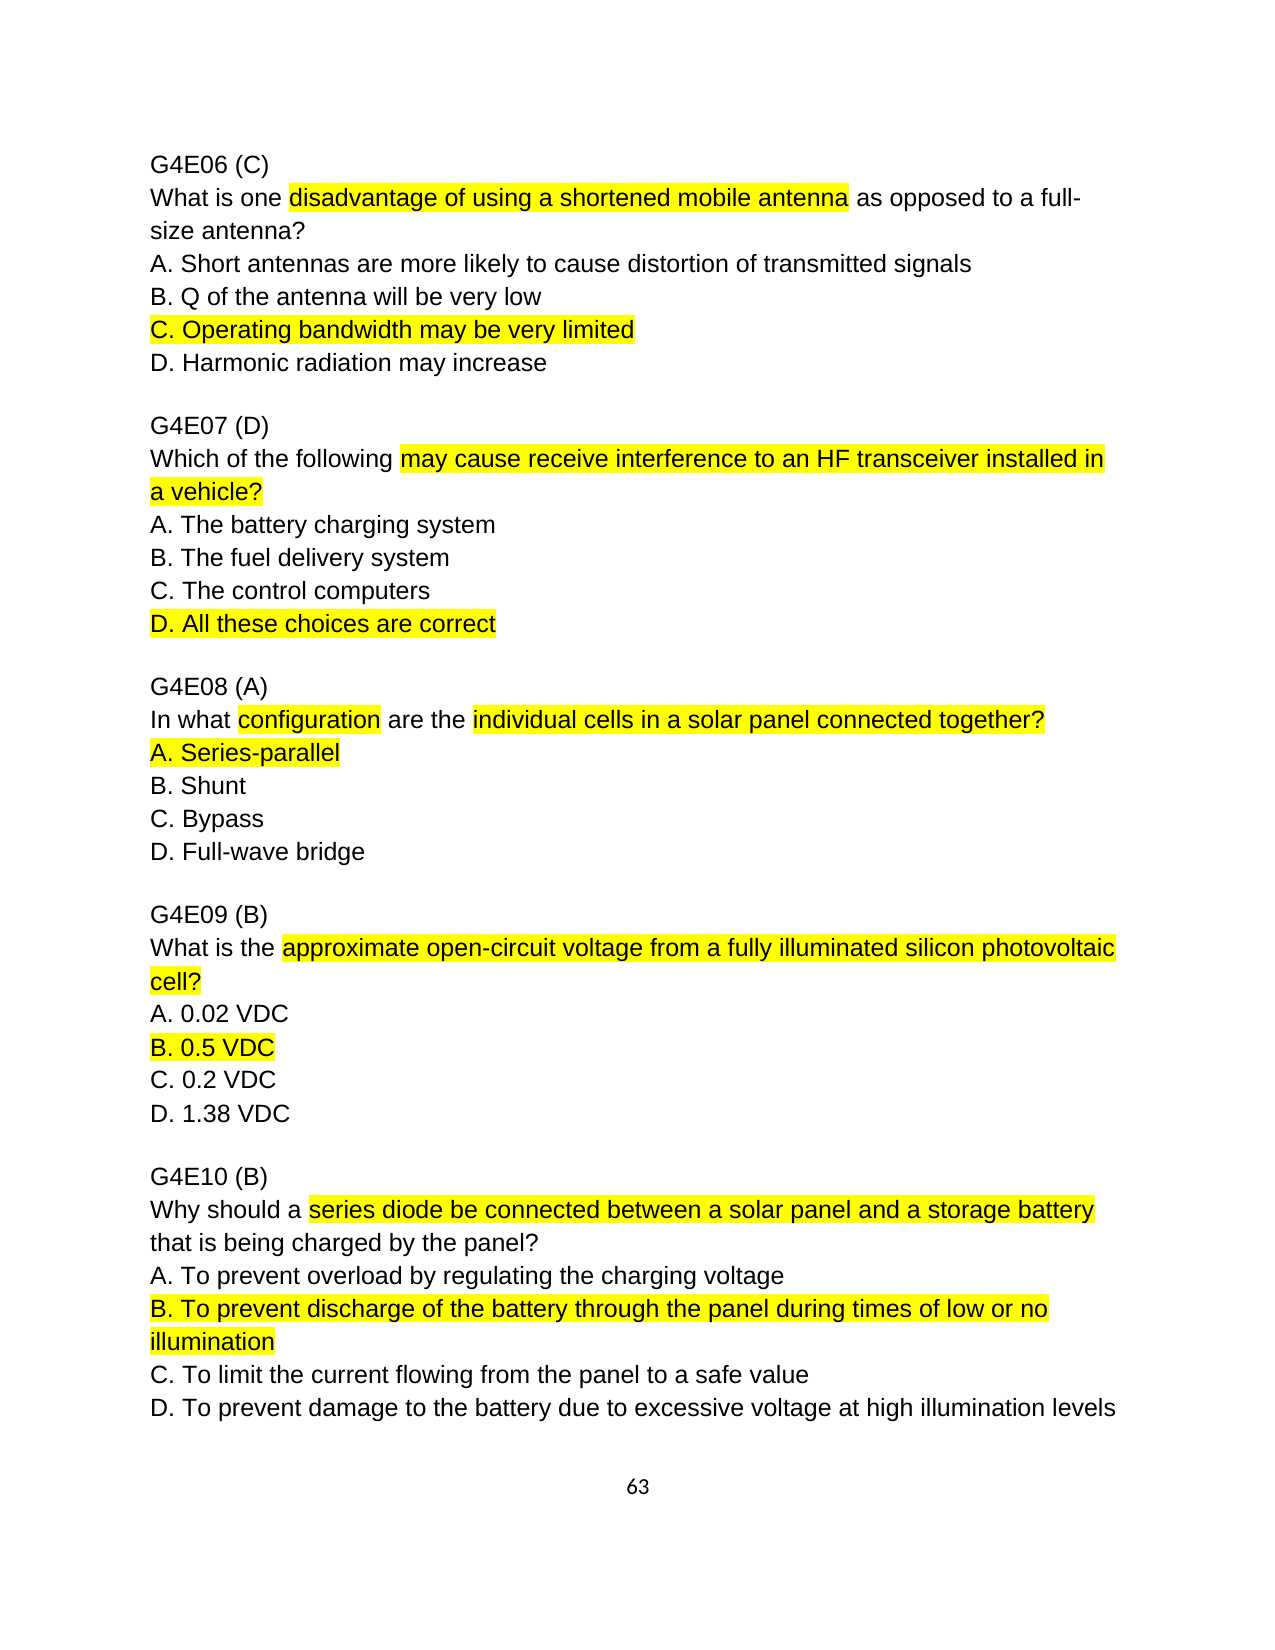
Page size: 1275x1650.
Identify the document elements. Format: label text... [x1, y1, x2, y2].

text G4E06 (C) What is one disadvantage of using a shortened mobile antenna as opposed to a full-size antenna? A. Short antennas are more likely to cause distortion of transmitted signals B. Q of the antenna will be very low C. Operating bandwidth may be very limited D. Harmonic radiation may increase [150, 150, 1125, 377]
text G4E09 (B) What is the approximate open-circuit voltage from a fully illuminated silicon photovoltaic cell? A. 0.02 VDC B. 0.5 VDC C. 0.2 VDC D. 1.38 VDC [150, 900, 1125, 1127]
text G4E07 (D) Which of the following may cause receive interference to an HF transceiver installed in a vehicle? A. The battery charging system B. The fuel delivery system C. The control computers D. All these choices are correct [150, 411, 1125, 638]
text G4E08 (A) In what configuration are the individual cells in a solar panel connected together? A. Series-parallel B. Shunt C. Bypass D. Full-wave bridge [150, 672, 1125, 866]
text G4E10 (B) Why should a series diode be connected between a solar panel and a storage battery that is being charged by the panel? A. To prevent overload by regulating the charging voltage B. To prevent discharge of the battery through the panel during times of low or no illumination C. To limit the current flowing from the panel to a safe value D. To prevent damage to the battery due to excessive voltage at high illumination levels [150, 1162, 1125, 1421]
